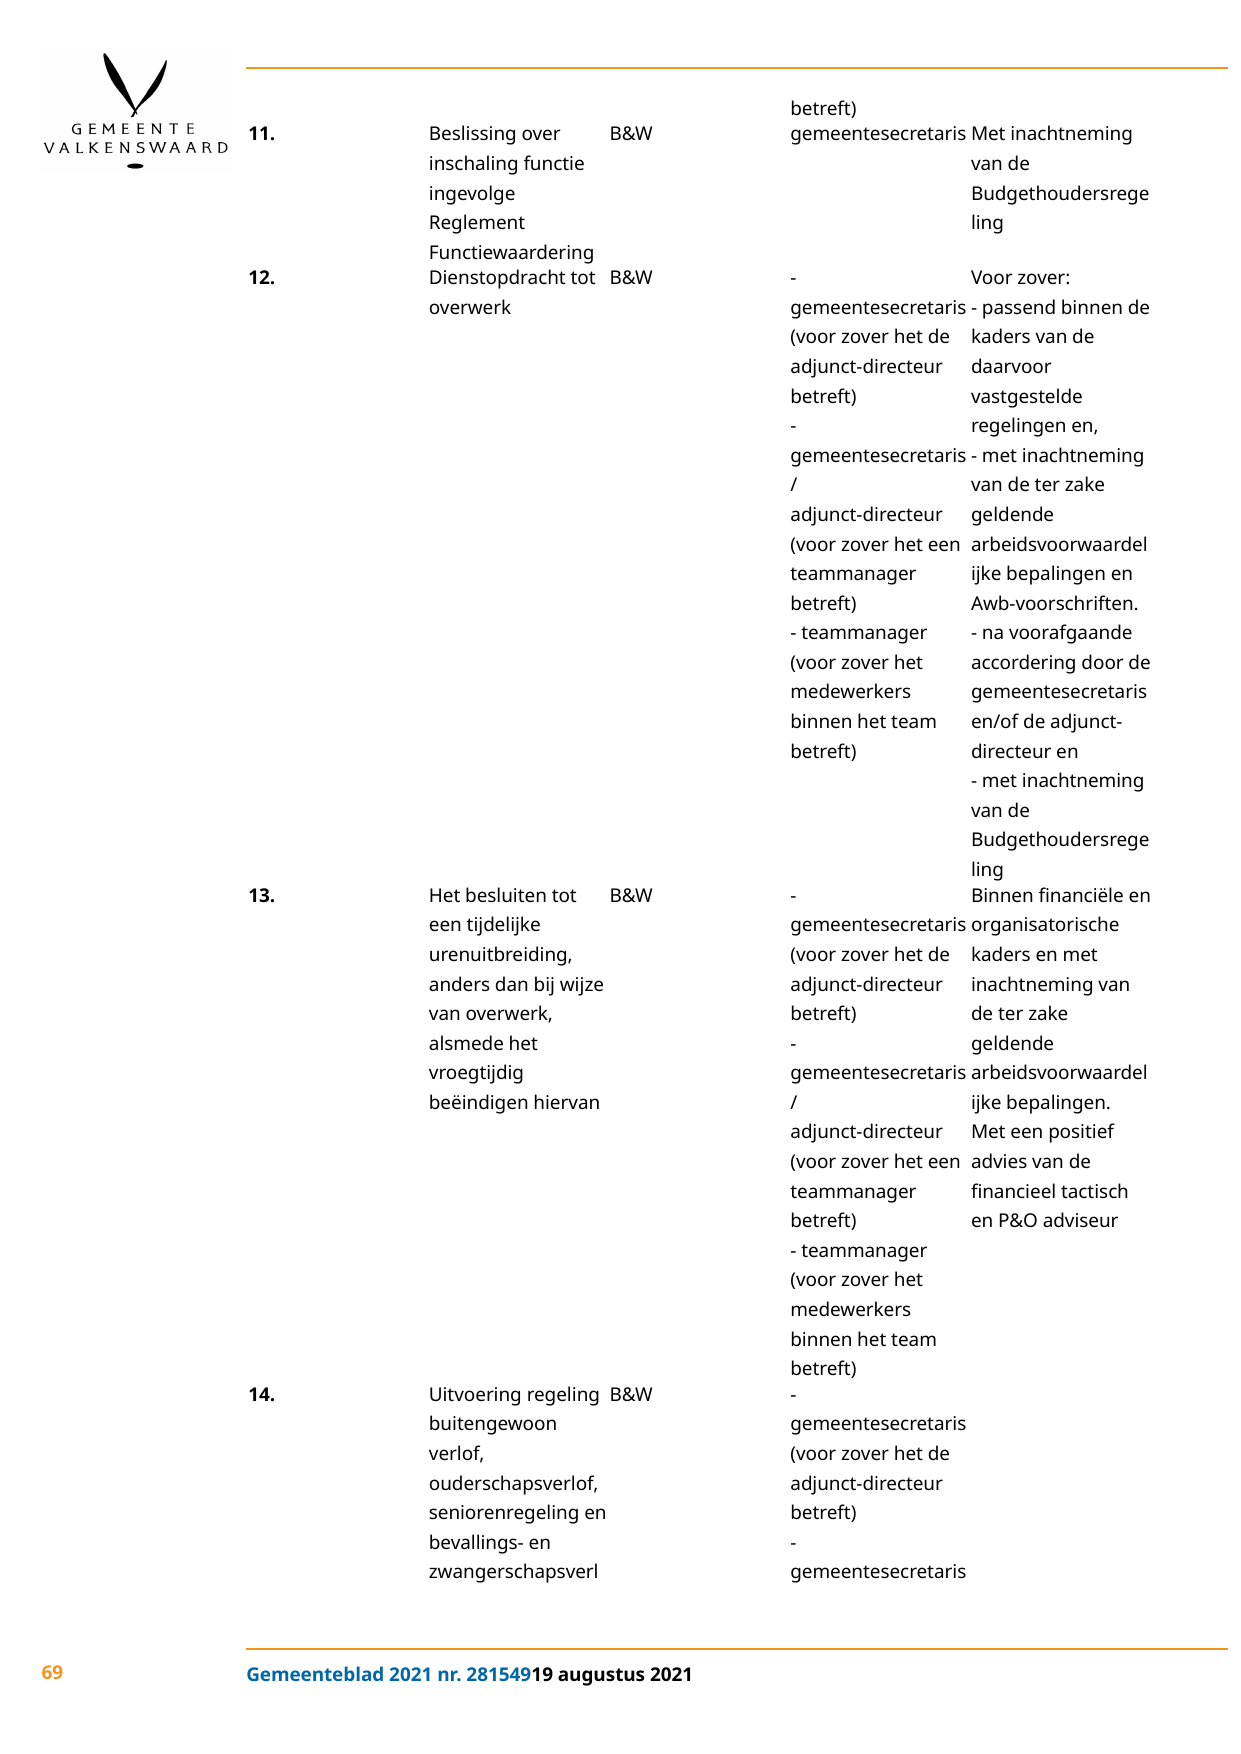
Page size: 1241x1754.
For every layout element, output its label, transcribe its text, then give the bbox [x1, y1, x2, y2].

table_cell 13. [248, 882, 429, 1381]
table_cell Voor zover: - passend binnen de kaders van de daarvoor vastgestelde regelingen en, - met inachtneming van de ter zake geldende arbeidsvoorwaardelijke bepalingen en Awb-voorschriften. - na voorafgaande accordering door de gemeentesecretaris en/of de adjunct-directeur en - met inachtneming van de Budgethoudersregeling [971, 265, 1152, 882]
table_cell [429, 95, 609, 121]
table_cell B&W [609, 882, 790, 1381]
table_cell betreft) [790, 95, 971, 121]
table_cell [971, 1381, 1152, 1584]
table_cell - gemeentesecretaris (voor zover het de adjunct-directeur betreft) -gemeentesecretaris/ adjunct-directeur (voor zover het een teammanager betreft) - teammanager (voor zover het medewerkers binnen het team betreft) [790, 882, 971, 1381]
table_cell [248, 95, 429, 121]
table_cell Met inachtneming van de Budgethoudersregeling [971, 121, 1152, 264]
table_cell 14. [248, 1381, 429, 1584]
picture [41, 47, 231, 172]
table_cell 11. [248, 121, 429, 264]
table_cell 12. [248, 265, 429, 882]
table_cell B&W [609, 121, 790, 264]
table_cell Beslissing over inschaling functie ingevolge Reglement Functiewaardering [429, 121, 609, 264]
table_cell Binnen financiële en organisatorische kaders en met inachtneming van de ter zake geldende arbeidsvoorwaardelijke bepalingen. Met een positief advies van de financieel tactisch en P&O adviseur [971, 882, 1152, 1381]
table_cell [609, 95, 790, 121]
table_cell B&W [609, 265, 790, 882]
table_cell - gemeentesecretaris (voor zover het de adjunct-directeur betreft) -gemeentesecretaris/ adjunct-directeur (voor zover het een teammanager betreft) - teammanager (voor zover het medewerkers binnen het team betreft) [790, 265, 971, 882]
table_cell - gemeentesecretaris (voor zover het de adjunct-directeur betreft) -gemeentesecretaris [790, 1381, 971, 1584]
table_cell [971, 95, 1152, 121]
table_cell Uitvoering regeling buitengewoon verlof, ouderschapsverlof, seniorenregeling en bevallings- en zwangerschapsverl [429, 1381, 609, 1584]
table_cell Dienstopdracht tot overwerk [429, 265, 609, 882]
table_cell B&W [609, 1381, 790, 1584]
table_cell Het besluiten tot een tijdelijke urenuitbreiding, anders dan bij wijze van overwerk, alsmede het vroegtijdig beëindigen hiervan [429, 882, 609, 1381]
table_cell gemeentesecretaris [790, 121, 971, 264]
